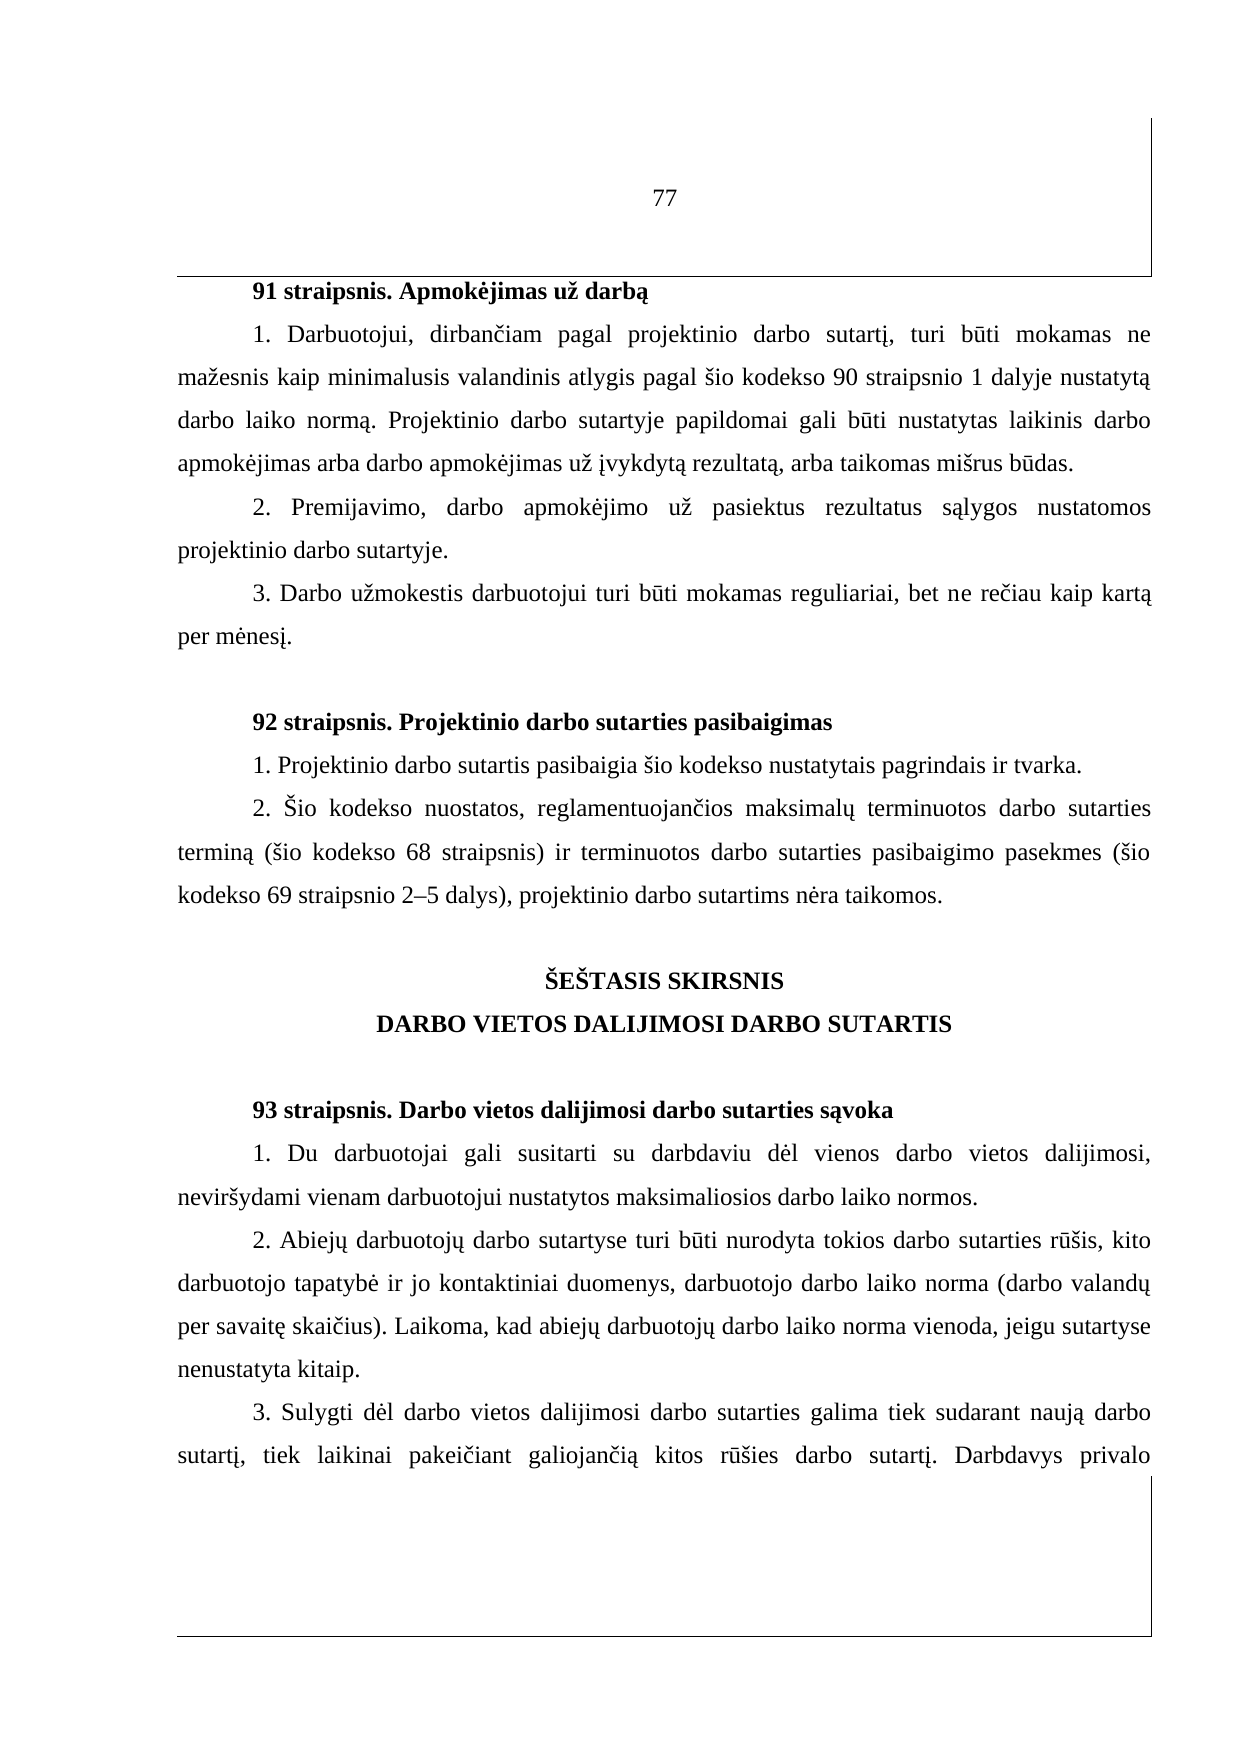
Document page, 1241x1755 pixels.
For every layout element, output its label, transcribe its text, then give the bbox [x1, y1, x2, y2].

text 3. Sulygti dėl darbo vietos dalijimosi darbo sutarties galima tiek sudarant naują darbo sutartį, tiek laikinai pakeičiant galiojančią kitos rūšies darbo sutartį. Darbdavys privalo [177, 1397, 1152, 1469]
text 1. Projektinio darbo sutartis pasibaigia šio kodekso nustatytais pagrindais ir tvarka. [177, 750, 1152, 779]
text 3. Darbo užmokestis darbuotojui turi būti mokamas reguliariai, bet ne rečiau kaip kartą per mėnesį. [177, 578, 1152, 650]
text 2. Šio kodekso nuostatos, reglamentuojančios maksimalų terminuotos darbo sutarties terminą (šio kodekso 68 straipsnis) ir terminuotos darbo sutarties pasibaigimo pasekmes (šio kodekso 69 straipsnio 2–5 dalys), projektinio darbo sutartims nėra taikomos. [177, 793, 1152, 908]
text 2. Abiejų darbuotojų darbo sutartyse turi būti nurodyta tokios darbo sutarties rūšis, kito darbuotojo tapatybė ir jo kontaktiniai duomenys, darbuotojo darbo laiko norma (darbo valandų per savaitę skaičius). Laikoma, kad abiejų darbuotojų darbo laiko norma vienoda, jeigu sutartyse nenustatyta kitaip. [177, 1225, 1152, 1383]
text ŠEŠTASIS SKIRSNIS [177, 966, 1152, 995]
subtitle 91 straipsnis. Apmokėjimas už darbą [177, 276, 1152, 305]
text DARBO VIETOS DALIJIMOSI DARBO SUTARTIS [177, 1009, 1152, 1038]
subtitle 92 straipsnis. Projektinio darbo sutarties pasibaigimas [177, 707, 1152, 736]
text 1. Du darbuotojai gali susitarti su darbdaviu dėl vienos darbo vietos dalijimosi, neviršydami vienam darbuotojui nustatytos maksimaliosios darbo laiko normos. [177, 1138, 1152, 1210]
text 1. Darbuotojui, dirbančiam pagal projektinio darbo sutartį, turi būti mokamas ne mažesnis kaip minimalusis valandinis atlygis pagal šio kodekso 90 straipsnio 1 dalyje nustatytą darbo laiko normą. Projektinio darbo sutartyje papildomai gali būti nustatytas laikinis darbo apmokėjimas arba darbo apmokėjimas už įvykdytą rezultatą, arba taikomas mišrus būdas. [177, 319, 1152, 477]
subtitle 93 straipsnis. Darbo vietos dalijimosi darbo sutarties sąvoka [177, 1095, 1152, 1124]
text 2. Premijavimo, darbo apmokėjimo už pasiektus rezultatus sąlygos nustatomos projektinio darbo sutartyje. [177, 492, 1152, 563]
